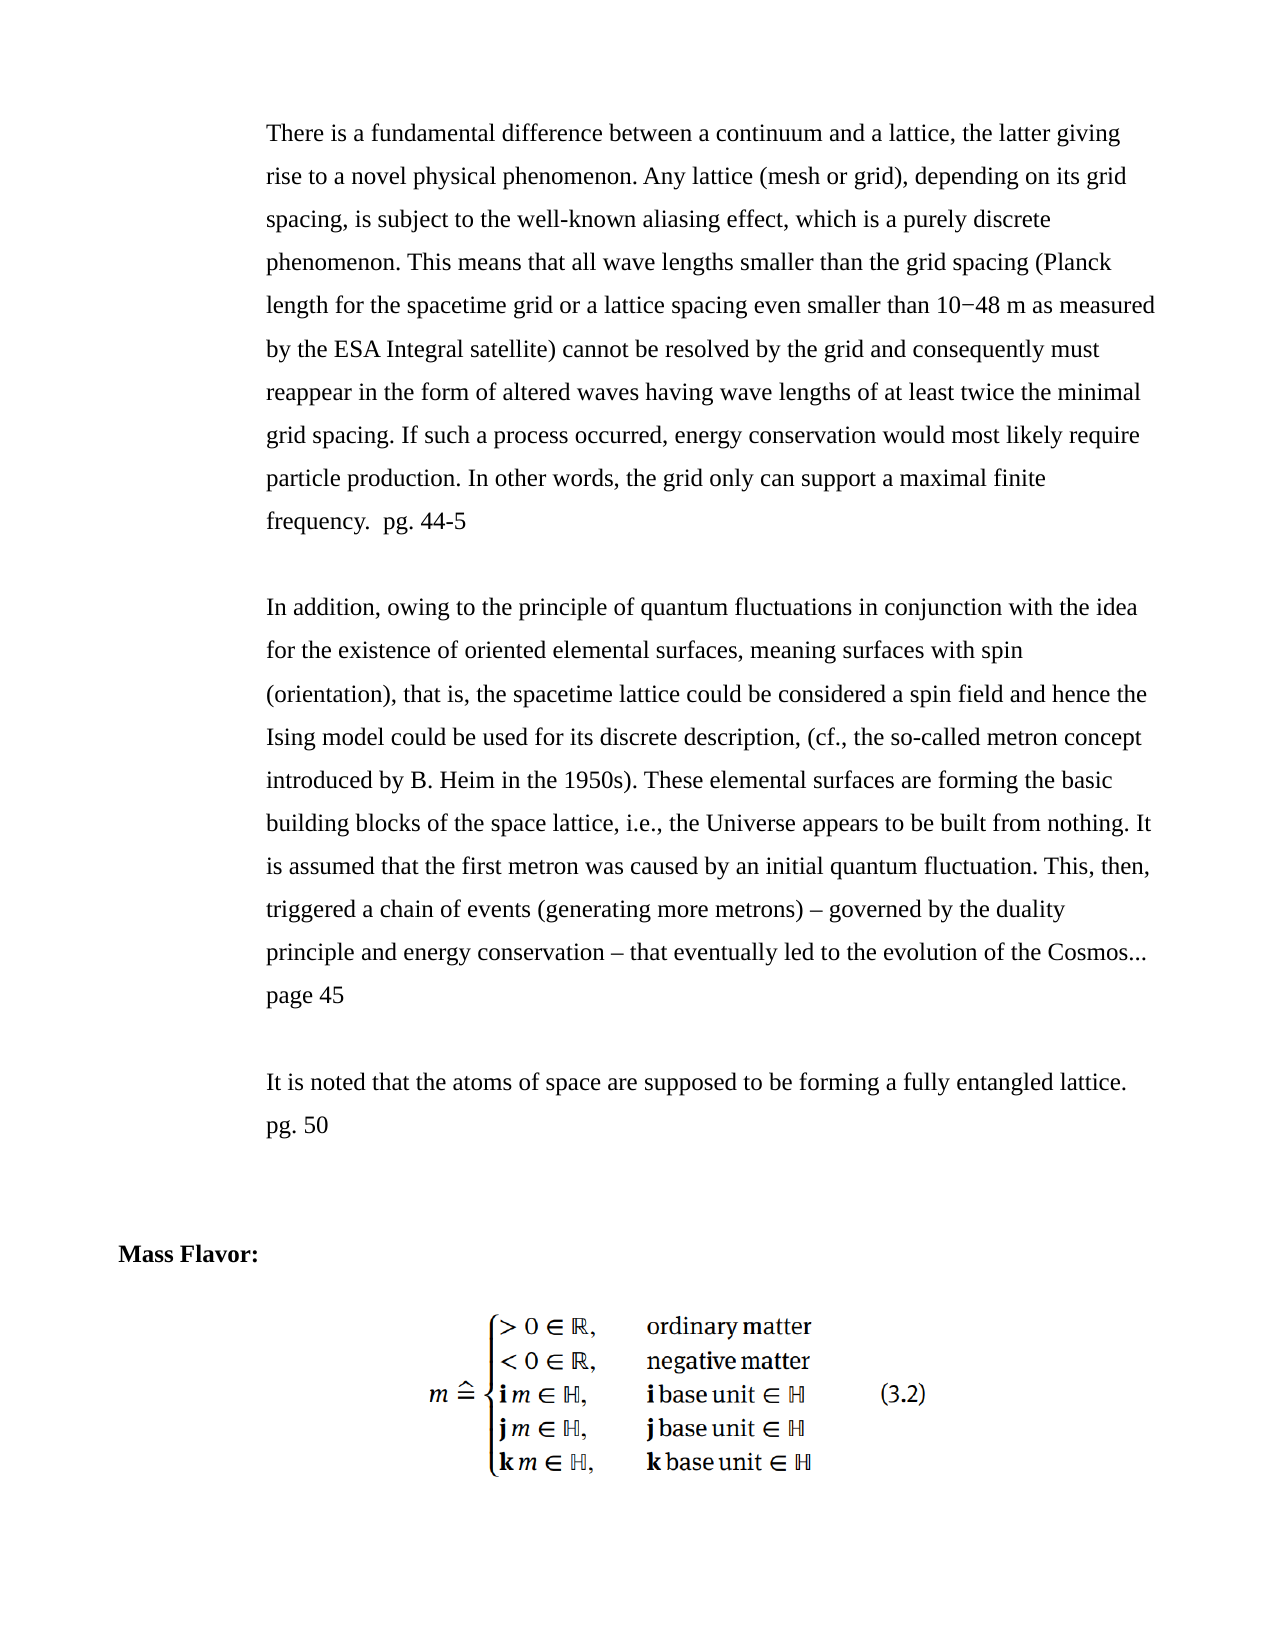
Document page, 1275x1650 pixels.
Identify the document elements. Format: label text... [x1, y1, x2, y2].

picture [316, 1282, 959, 1487]
text There is a fundamental difference between a continuum and a lattice, the latter giving rise to a novel physical phenomenon. Any lattice (mesh or grid), depending on its grid spacing, is subject to the well-known aliasing effect, which is a purely discrete phenomenon. This means that all wave lengths smaller than the grid spacing (Planck length for the spacetime grid or a lattice spacing even smaller than 10−48 m as measured by the ESA Integral satellite) cannot be resolved by the grid and consequently must reappear in the form of altered waves having wave lengths of at least twice the minimal grid spacing. If such a process occurred, energy conservation would most likely require particle production. In other words, the grid only can support a maximal finite frequency. pg. 44-5 [266, 118, 1157, 535]
text It is noted that the atoms of space are supposed to be forming a fully entangled lattice. pg. 50 [266, 1067, 1157, 1139]
text In addition, owing to the principle of quantum fluctuations in conjunction with the idea for the existence of oriented elemental surfaces, meaning surfaces with spin (orientation), that is, the spacetime lattice could be considered a spin field and hence the Ising model could be used for its discrete description, (cf., the so-called metron concept introduced by B. Heim in the 1950s). These elemental surfaces are forming the basic building blocks of the space lattice, i.e., the Universe appears to be built from nothing. It is assumed that the first metron was caused by an initial quantum fluctuation. This, then, triggered a chain of events (generating more metrons) – governed by the duality principle and energy conservation – that eventually led to the evolution of the Cosmos... page 45 [266, 592, 1157, 1009]
text Mass Flavor: [118, 1239, 1157, 1268]
